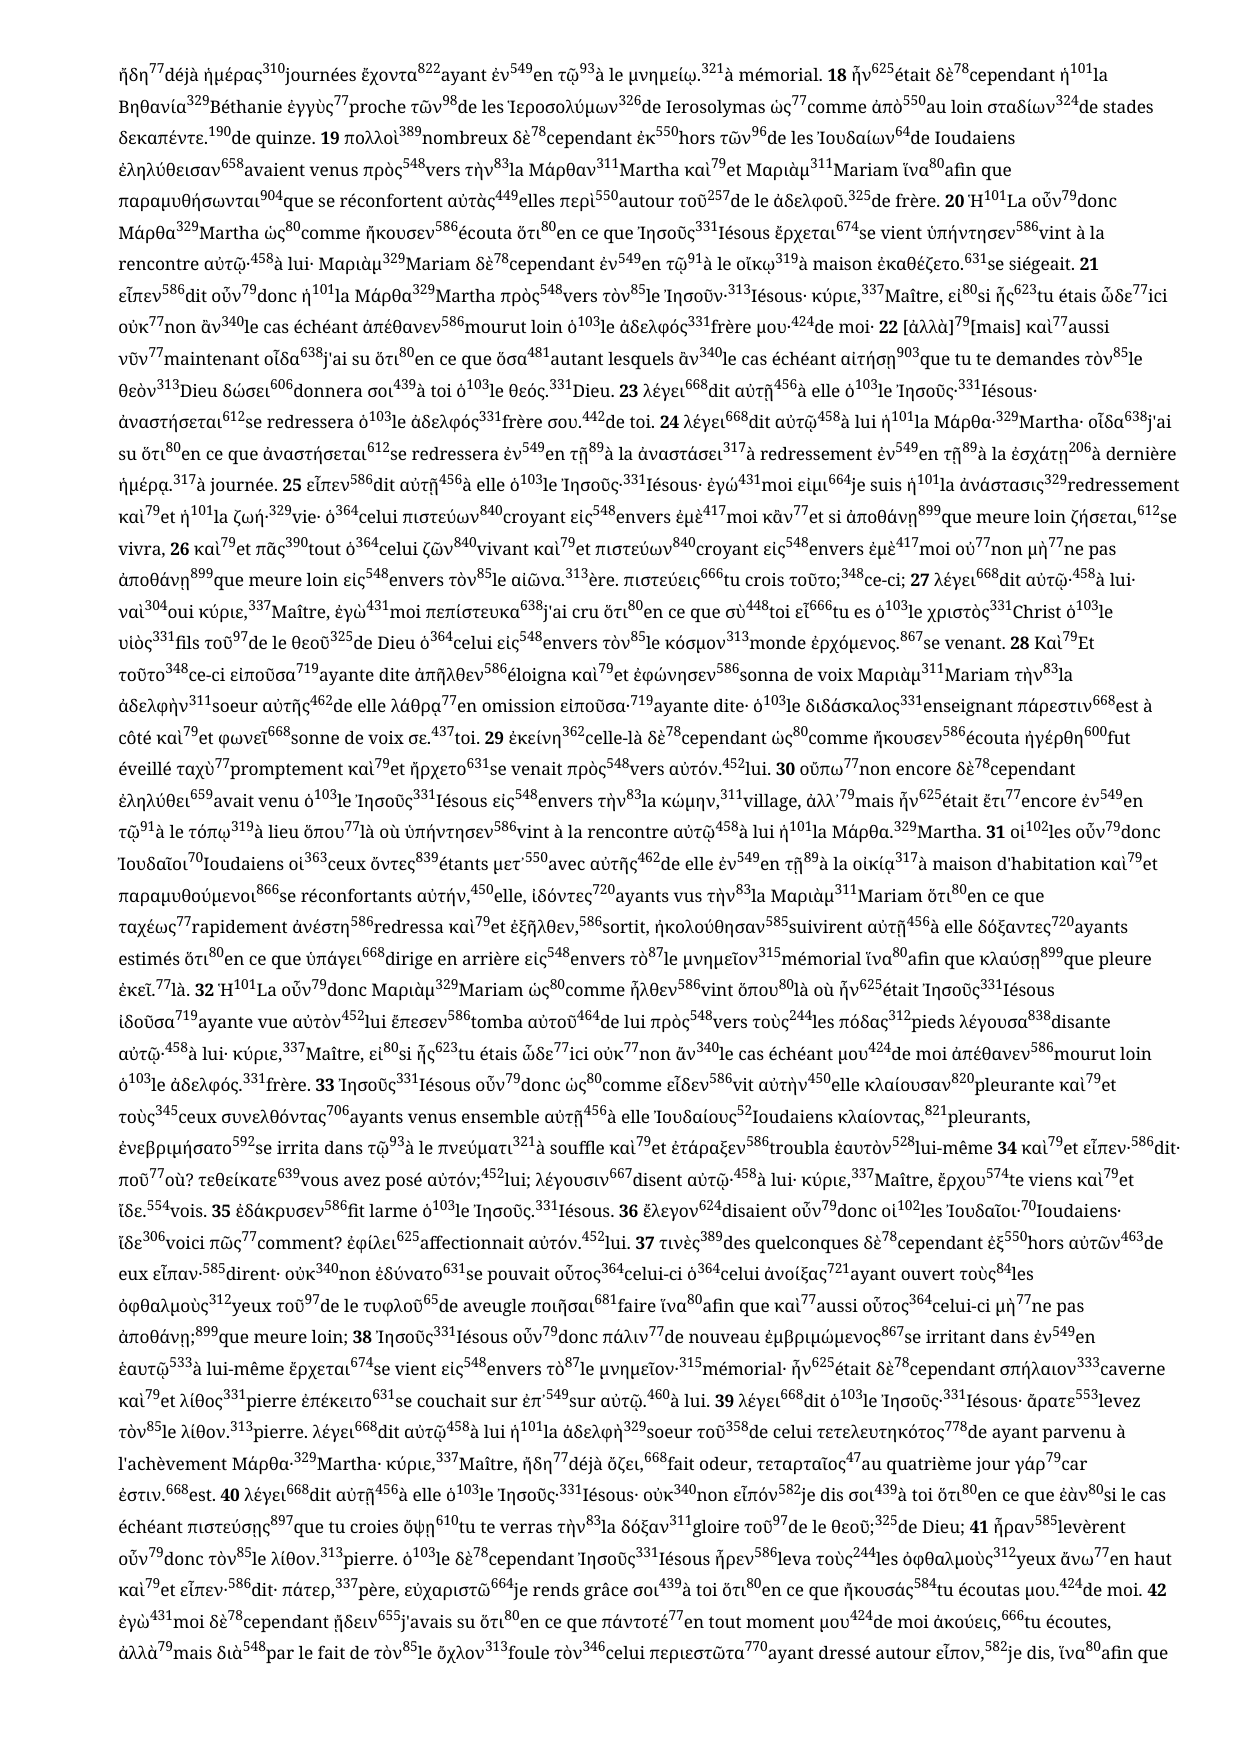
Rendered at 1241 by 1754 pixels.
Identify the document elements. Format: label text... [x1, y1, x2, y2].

text 1 Ἦν625Était δέ78cependant τις287un quelconque ἀσθενῶν,840étant infirme, Λάζαρος331Lazare ἀπὸ550au loin Βηθανίας,323de Béthanie, ἐκ550hors τῆς95de la κώμης323de village Μαρίας323de Maria καὶ79et Μάρθας323de Martha τῆς95de la ἀδελφῆς323de soeur αὐτῆς.462de elle. 2 ἦν625était δὲ78cependant Μαριὰμ329Mariam ἡ362celle ἀλείψασα719ayante huilée τὸν85le κύριον313Maître μύρῳ321à onguent καὶ79et ἐκμάξασα719ayante essuyée τοὺς84les πόδας312pieds αὐτοῦ464de lui ταῖς88à les θριξὶν316à cheveux αὐτῆς,462de elle, ἧς490de laquelle ὁ103le ἀδελφὸς331frère Λάζαρος331Lazare ἠσθένει.625était infirme. 3 ἀπέστειλαν585envoyèrent οὖν79donc αἱ100les ἀδελφαὶ328soeurs πρὸς548vers αὐτὸν452lui λέγουσαι·837disantes· κύριε,337Maître, ἴδε306voici ὃν480lequel φιλεῖς666tu affectionnes ἀσθενεῖ.668est infirme. 4 ἀκούσας721ayant écouté δὲ78cependant ὁ103le Ἰησοῦς331Iésous εἶπεν·586dit· αὕτη154celle-ci ἡ101la ἀσθένεια329infirmité οὐκ77non ἔστιν668est πρὸς548vers θάνατον313trépas ἀλλ᾽79mais ὑπὲρ550au-dessus τῆς95de la δόξης323de gloire τοῦ97de le θεοῦ,325de Dieu, ἵνα80afin que δοξασθῇ911que soit glorifié ὁ103le υἱὸς331fils τοῦ97de le θεοῦ325de Dieu δι᾽550par αὐτῆς.462de elle. 5 ἠγάπα625aimait δὲ78cependant ὁ103le Ἰησοῦς331Iésous τὴν83la Μάρθαν311Martha καὶ79et τὴν83la ἀδελφὴν311soeur αὐτῆς462de elle καὶ79et τὸν85le Λάζαρον.313Lazare. 6 Ὡς80Comme οὖν79donc ἤκουσεν586écouta ὅτι80en ce que ἀσθενεῖ,668est infirme, τότε77alors μὲν340certes ἔμεινεν586resta ἐν549en ᾧ486à lequel ἦν625était τόπῳ319à lieu δύο176deux ἡμέρας,310journées, 7 ἔπειτα77ensuite μετὰ548après τοῦτο348ce-ci λέγει668dit τοῖς90à les μαθηταῖς·318à disciples· ἄγωμεν916que nous conduisions εἰς548envers τὴν83la Ἰουδαίαν311Ioudaia πάλιν.77de nouveau. 8 λέγουσιν667disent αὐτῷ458à lui οἱ102les μαθηταί·330disciples· ῥαββί,337rabbi, νῦν77maintenant ἐζήτουν624cherchaient σε437toi λιθάσαι681pierrer οἱ102les Ἰουδαῖοι,70Ioudaiens, καὶ79et πάλιν77de nouveau ὑπάγεις666tu diriges en arrière ἐκεῖ;77là; 9 ἀπεκρίθη600fut répondu Ἰησοῦς·331Iésous· οὐχὶ340non pas δώδεκα194douze ὧραί328heures εἰσιν667sont τῆς95de la ἡμέρας;323de journée; ἐάν80si le cas échéant τις390un quelconque περιπατῇ921que piétine autour ἐν549en τῇ89à la ἡμέρᾳ,317à journée, οὐ77non προσκόπτει,668achoppe, ὅτι80en ce que τὸ87le φῶς315lumière τοῦ97de le κόσμου325de monde τούτου150de celui-ci βλέπει·668regarde· 10 ἐὰν80si le cas échéant δέ78cependant τις390un quelconque περιπατῇ921que piétine autour ἐν549en τῇ89à la νυκτί,317à nuit, προσκόπτει,668achoppe, ὅτι80en ce que τὸ105le φῶς333lumière οὐκ77non ἔστιν668est ἐν549en αὐτῷ.458à lui. 11 Ταῦτα347Ces-ci εἶπεν,586dit, καὶ79et μετὰ548après τοῦτο348ce-ci λέγει668dit αὐτοῖς·457à eux· Λάζαρος331Lazare ὁ103le φίλος22ami ἡμῶν423de nous κεκοίμηται·654a été mis au coucher· ἀλλὰ79mais πορεύομαι670je me vais ἵνα80afin que ἐξυπνίσω895que je sorte du sommeil αὐτόν.452lui. 12 εἶπαν585dirent οὖν79donc οἱ102les μαθηταὶ330disciples αὐτῷ·458à lui· κύριε,337Maître, εἰ80si κεκοίμηται654a été mis au coucher σωθήσεται.619sera sauvé. 13 εἰρήκει659avait dit δὲ78cependant ὁ103le Ἰησοῦς331Iésous περὶ550autour τοῦ97de le θανάτου325de trépas αὐτοῦ,464de lui, ἐκεῖνοι363ceux-là δὲ78cependant ἔδοξαν585estimèrent ὅτι80en ce que περὶ550autour τῆς95de la κοιμήσεως323de dormance τοῦ97de le ὕπνου325de sommeil λέγει.668dit. 14 τότε77alors οὖν79donc εἶπεν586dit αὐτοῖς457à eux ὁ103le Ἰησοῦς331Iésous παρρησίᾳ·317à oralité franche· Λάζαρος331Lazare ἀπέθανεν,586mourut loin, 15 καὶ79et χαίρω664je suis de joie δι᾽548par le fait de ὑμᾶς436vous ἵνα80afin que πιστεύσητε,896que vous croyiez, ὅτι80en ce que οὐκ77non ἤμην627je m'étais ἐκεῖ·77là· ἀλλ᾽79mais ἄγωμεν916que nous conduisions πρὸς548vers αὐτόν.452lui. 16 εἶπεν586dit οὖν79donc Θωμᾶς331Thomas ὁ364celui λεγόμενος891étant dit Δίδυμος331Didyme τοῖς90à les συμμαθηταῖς·318à co-apprentis· ἄγωμεν916que nous conduisions καὶ77aussi ἡμεῖς430nous ἵνα80afin que ἀποθάνωμεν894que nous mourions loin μετ᾽550avec αὐτοῦ.464de lui. 17 Ἐλθὼν721Ayant venu οὖν79donc ὁ103le Ἰησοῦς331Iésous εὗρεν586trouva αὐτὸν452lui τέσσαρας176quatre ἤδη77déjà ἡμέρας310journées ἔχοντα822ayant ἐν549en τῷ93à le μνημείῳ.321à mémorial. 18 ἦν625était δὲ78cependant ἡ101la Βηθανία329Béthanie ἐγγὺς77proche τῶν98de les Ἱεροσολύμων326de Ierosolymas ὡς77comme ἀπὸ550au loin σταδίων324de stades δεκαπέντε.190de quinze. 19 πολλοὶ389nombreux δὲ78cependant ἐκ550hors τῶν96de les Ἰουδαίων64de Ioudaiens ἐληλύθεισαν658avaient venus πρὸς548vers τὴν83la Μάρθαν311Martha καὶ79et Μαριὰμ311Mariam ἵνα80afin que παραμυθήσωνται904que se réconfortent αὐτὰς449elles περὶ550autour τοῦ257de le ἀδελφοῦ.325de frère. 20 Ἡ101La οὖν79donc Μάρθα329Martha ὡς80comme ἤκουσεν586écouta ὅτι80en ce que Ἰησοῦς331Iésous ἔρχεται674se vient ὑπήντησεν586vint à la rencontre αὐτῷ·458à lui· Μαριὰμ329Mariam δὲ78cependant ἐν549en τῷ91à le οἴκῳ319à maison ἐκαθέζετο.631se siégeait. 21 εἶπεν586dit οὖν79donc ἡ101la Μάρθα329Martha πρὸς548vers τὸν85le Ἰησοῦν·313Iésous· κύριε,337Maître, εἰ80si ἦς623tu étais ὧδε77ici οὐκ77non ἂν340le cas échéant ἀπέθανεν586mourut loin ὁ103le ἀδελφός331frère μου·424de moi· 22 [ἀλλὰ]79[mais] καὶ77aussi νῦν77maintenant οἶδα638j'ai su ὅτι80en ce que ὅσα481autant lesquels ἂν340le cas échéant αἰτήσῃ903que tu te demandes τὸν85le θεὸν313Dieu δώσει606donnera σοι439à toi ὁ103le θεός.331Dieu. 23 λέγει668dit αὐτῇ456à elle ὁ103le Ἰησοῦς·331Iésous· ἀναστήσεται612se redressera ὁ103le ἀδελφός331frère σου.442de toi. 24 λέγει668dit αὐτῷ458à lui ἡ101la Μάρθα·329Martha· οἶδα638j'ai su ὅτι80en ce que ἀναστήσεται612se redressera ἐν549en τῇ89à la ἀναστάσει317à redressement ἐν549en τῇ89à la ἐσχάτῃ206à dernière ἡμέρᾳ.317à journée. 25 εἶπεν586dit αὐτῇ456à elle ὁ103le Ἰησοῦς·331Iésous· ἐγώ431moi εἰμι664je suis ἡ101la ἀνάστασις329redressement καὶ79et ἡ101la ζωή·329vie· ὁ364celui πιστεύων840croyant εἰς548envers ἐμὲ417moi κἂν77et si ἀποθάνῃ899que meure loin ζήσεται,612se vivra, 26 καὶ79et πᾶς390tout ὁ364celui ζῶν840vivant καὶ79et πιστεύων840croyant εἰς548envers ἐμὲ417moi οὐ77non μὴ77ne pas ἀποθάνῃ899que meure loin εἰς548envers τὸν85le αἰῶνα.313ère. πιστεύεις666tu crois τοῦτο;348ce-ci; 27 λέγει668dit αὐτῷ·458à lui· ναὶ304oui κύριε,337Maître, ἐγὼ431moi πεπίστευκα638j'ai cru ὅτι80en ce que σὺ448toi εἶ666tu es ὁ103le χριστὸς331Christ ὁ103le υἱὸς331fils τοῦ97de le θεοῦ325de Dieu ὁ364celui εἰς548envers τὸν85le κόσμον313monde ἐρχόμενος.867se venant. 28 Καὶ79Et τοῦτο348ce-ci εἰποῦσα719ayante dite ἀπῆλθεν586éloigna καὶ79et ἐφώνησεν586sonna de voix Μαριὰμ311Mariam τὴν83la ἀδελφὴν311soeur αὐτῆς462de elle λάθρᾳ77en omission εἰποῦσα·719ayante dite· ὁ103le διδάσκαλος331enseignant πάρεστιν668est à côté καὶ79et φωνεῖ668sonne de voix σε.437toi. 29 ἐκείνη362celle-là δὲ78cependant ὡς80comme ἤκουσεν586écouta ἠγέρθη600fut éveillé ταχὺ77promptement καὶ79et ἤρχετο631se venait πρὸς548vers αὐτόν.452lui. 30 οὔπω77non encore δὲ78cependant ἐληλύθει659avait venu ὁ103le Ἰησοῦς331Iésous εἰς548envers τὴν83la κώμην,311village, ἀλλ᾽79mais ἦν625était ἔτι77encore ἐν549en τῷ91à le τόπῳ319à lieu ὅπου77là où ὑπήντησεν586vint à la rencontre αὐτῷ458à lui ἡ101la Μάρθα.329Martha. 31 οἱ102les οὖν79donc Ἰουδαῖοι70Ioudaiens οἱ363ceux ὄντες839étants μετ᾽550avec αὐτῆς462de elle ἐν549en τῇ89à la οἰκίᾳ317à maison d'habitation καὶ79et παραμυθούμενοι866se réconfortants αὐτήν,450elle, ἰδόντες720ayants vus τὴν83la Μαριὰμ311Mariam ὅτι80en ce que ταχέως77rapidement ἀνέστη586redressa καὶ79et ἐξῆλθεν,586sortit, ἠκολούθησαν585suivirent αὐτῇ456à elle δόξαντες720ayants estimés ὅτι80en ce que ὑπάγει668dirige en arrière εἰς548envers τὸ87le μνημεῖον315mémorial ἵνα80afin que κλαύσῃ899que pleure ἐκεῖ.77là. 32 Ἡ101La οὖν79donc Μαριὰμ329Mariam ὡς80comme ἦλθεν586vint ὅπου80là où ἦν625était Ἰησοῦς331Iésous ἰδοῦσα719ayante vue αὐτὸν452lui ἔπεσεν586tomba αὐτοῦ464de lui πρὸς548vers τοὺς244les πόδας312pieds λέγουσα838disante αὐτῷ·458à lui· κύριε,337Maître, εἰ80si ἦς623tu étais ὧδε77ici οὐκ77non ἄν340le cas échéant μου424de moi ἀπέθανεν586mourut loin ὁ103le ἀδελφός.331frère. 33 Ἰησοῦς331Iésous οὖν79donc ὡς80comme εἶδεν586vit αὐτὴν450elle κλαίουσαν820pleurante καὶ79et τοὺς345ceux συνελθόντας706ayants venus ensemble αὐτῇ456à elle Ἰουδαίους52Ioudaiens κλαίοντας,821pleurants, ἐνεβριμήσατο592se irrita dans τῷ93à le πνεύματι321à souffle καὶ79et ἐτάραξεν586troubla ἑαυτὸν528lui-même 34 καὶ79et εἶπεν·586dit· ποῦ77où? τεθείκατε639vous avez posé αὐτόν;452lui; λέγουσιν667disent αὐτῷ·458à lui· κύριε,337Maître, ἔρχου574te viens καὶ79et ἴδε.554vois. 35 ἐδάκρυσεν586fit larme ὁ103le Ἰησοῦς.331Iésous. 36 ἔλεγον624disaient οὖν79donc οἱ102les Ἰουδαῖοι·70Ioudaiens· ἴδε306voici πῶς77comment? ἐφίλει625affectionnait αὐτόν.452lui. 37 τινὲς389des quelconques δὲ78cependant ἐξ550hors αὐτῶν463de eux εἶπαν·585dirent· οὐκ340non ἐδύνατο631se pouvait οὗτος364celui-ci ὁ364celui ἀνοίξας721ayant ouvert τοὺς84les ὀφθαλμοὺς312yeux τοῦ97de le τυφλοῦ65de aveugle ποιῆσαι681faire ἵνα80afin que καὶ77aussi οὗτος364celui-ci μὴ77ne pas ἀποθάνῃ;899que meure loin; 38 Ἰησοῦς331Iésous οὖν79donc πάλιν77de nouveau ἐμβριμώμενος867se irritant dans ἐν549en ἑαυτῷ533à lui-même ἔρχεται674se vient εἰς548envers τὸ87le μνημεῖον·315mémorial· ἦν625était δὲ78cependant σπήλαιον333caverne καὶ79et λίθος331pierre ἐπέκειτο631se couchait sur ἐπ᾽549sur αὐτῷ.460à lui. 39 λέγει668dit ὁ103le Ἰησοῦς·331Iésous· ἄρατε553levez τὸν85le λίθον.313pierre. λέγει668dit αὐτῷ458à lui ἡ101la ἀδελφὴ329soeur τοῦ358de celui τετελευτηκότος778de ayant parvenu à l'achèvement Μάρθα·329Martha· κύριε,337Maître, ἤδη77déjà ὄζει,668fait odeur, τεταρταῖος47au quatrième jour γάρ79car ἐστιν.668est. 40 λέγει668dit αὐτῇ456à elle ὁ103le Ἰησοῦς·331Iésous· οὐκ340non εἶπόν582je dis σοι439à toi ὅτι80en ce que ἐὰν80si le cas échéant πιστεύσῃς897que tu croies ὄψῃ610tu te verras τὴν83la δόξαν311gloire τοῦ97de le θεοῦ;325de Dieu; 41 ἦραν585levèrent οὖν79donc τὸν85le λίθον.313pierre. ὁ103le δὲ78cependant Ἰησοῦς331Iésous ἦρεν586leva τοὺς244les ὀφθαλμοὺς312yeux ἄνω77en haut καὶ79et εἶπεν·586dit· πάτερ,337père, εὐχαριστῶ664je rends grâce σοι439à toi ὅτι80en ce que ἤκουσάς584tu écoutas μου.424de moi. 42 ἐγὼ431moi δὲ78cependant ᾔδειν655j'avais su ὅτι80en ce que πάντοτέ77en tout moment μου424de moi ἀκούεις,666tu écoutes, ἀλλὰ79mais διὰ548par le fait de τὸν85le ὄχλον313foule τὸν346celui περιεστῶτα770ayant dressé autour εἶπον,582je dis, ἵνα80afin que πιστεύσωσιν898que croient ὅτι80en ce que σύ448toi με417moi ἀπέστειλας.584tu envoyas. 43 καὶ79et ταῦτα347ces-ci εἰπὼν721ayant dit φωνῇ317à son de voix μεγάλῃ8à grande ἐκραύγασεν·586cria· Λάζαρε,337Lazare, δεῦρο77viens ici ἔξω.77au-dehors. 44 ἐξῆλθεν586sortit ὁ364celui τεθνηκὼς783ayant mort δεδεμένος813ayant été attaché de lien τοὺς244les πόδας312pieds καὶ79et τὰς242les χεῖρας310mains κειρίαις316à sangles καὶ79et ἡ101la ὄψις329vue αὐτοῦ464de lui σουδαρίῳ321à petit suaire περιεδέδετο.662avait été lié autour. λέγει668dit αὐτοῖς457à eux ὁ103le Ἰησοῦς·331Iésous· λύσατε553déliez αὐτὸν452lui καὶ79et ἄφετε553abandonnez αὐτὸν452lui ὑπάγειν.689diriger en arrière. 45 Πολλοὶ389Nombreux οὖν79donc ἐκ550hors τῶν96de les Ἰουδαίων64de Ioudaiens οἱ363ceux ἐλθόντες720ayants venus πρὸς548vers τὴν83la Μαριὰμ311Mariam καὶ79et θεασάμενοι739se ayants contemplés ἃ481lesquels ἐποίησεν586fit ἐπίστευσαν585crurent εἰς548envers αὐτόν·452lui· 46 τινὲς389des quelconques δὲ78cependant ἐξ550hors αὐτῶν463de eux ἀπῆλθον585éloignèrent πρὸς548vers τοὺς84les Φαρισαίους312Pharisiens καὶ79et εἶπαν585dirent αὐτοῖς457à eux ἃ481lesquels ἐποίησεν586fit Ἰησοῦς.331Iésous. 47 Συνήγαγον585Menèrent ensemble οὖν79donc οἱ102les ἀρχιερεῖς330chefs sacrificateurs καὶ79et οἱ102les Φαρισαῖοι330Pharisiens συνέδριον315sanhédrin καὶ79et ἔλεγον·624disaient· τί399quel ποιοῦμεν663nous faisons ὅτι80en ce que οὗτος156celui-ci ὁ103le ἄνθρωπος331être humain πολλὰ270nombreux ποιεῖ668fait σημεῖα;314signes; 48 ἐὰν80si le cas échéant ἀφῶμεν894que nous abandonnions αὐτὸν452lui οὕτως,77ainsi, πάντες389tous πιστεύσουσιν605croiront εἰς548envers αὐτόν,452lui, καὶ79et ἐλεύσονται611se viendront οἱ102les Ῥωμαῖοι70Romains καὶ79et ἀροῦσιν605lèveront ἡμῶν423de nous καὶ79et τὸν85le τόπον313lieu καὶ79et τὸ87le ἔθνος.315ethnie. 49 εἷς71un δέ78cependant τις287un quelconque ἐξ550hors αὐτῶν463de eux Καϊάφας,331Kaiapha, ἀρχιερεὺς331chef sacrificateur ὢν840étant τοῦ97de le ἐνιαυτοῦ325de année ἐκείνου,150de celui-là, εἶπεν586dit αὐτοῖς·457à eux· ὑμεῖς447vous οὐκ77non οἴδατε639vous avez su οὐδέν,375aucun, 50 οὐδὲ79non cependant λογίζεσθε671vous vous calculez ὅτι80en ce que συμφέρει668est opportun ὑμῖν438à vous ἵνα80afin que εἷς197un ἄνθρωπος331être humain ἀποθάνῃ899que meure loin ὑπὲρ550au-dessus τοῦ97de le λαοῦ325de peuple καὶ79et μὴ77ne pas ὅλον289tout entier τὸ105le ἔθνος333ethnie ἀπόληται.905que se perde au loin. 51 τοῦτο348ce-ci δὲ78cependant ἀφ᾽550au loin ἑαυτοῦ537de lui-même οὐκ77non εἶπεν,586dit, ἀλλ᾽79mais ἀρχιερεὺς331chef sacrificateur ὢν840étant τοῦ97de le ἐνιαυτοῦ325de année ἐκείνου150de celui-là ἐπροφήτευσεν586prophétisa ὅτι80en ce que ἔμελλεν625imminait Ἰησοῦς331Iésous ἀποθνῄσκειν689mourir loin ὑπὲρ550au-dessus τοῦ99de le ἔθνους,327de ethnie, 52 καὶ79et οὐχ77non ὑπὲρ550au-dessus τοῦ99de le ἔθνους327de ethnie μόνον77seulement ἀλλ᾽79mais ἵνα80afin que καὶ77aussi τὰ86les τέκνα314enfants τοῦ97de le θεοῦ325de Dieu τὰ347ces διεσκορπισμένα797ayants étés dispersés au travers συναγάγῃ899que mène ensemble εἰς548envers ἕν.55un. 53 ἀπ᾽550au loin ἐκείνης148de celle-là οὖν79donc τῆς95de la ἡμέρας323de journée ἐβουλεύσαντο591se délibérèrent ἵνα80afin que ἀποκτείνωσιν898que tuent catégoriquement αὐτόν.452lui. 54 Ὁ103Le οὖν79donc Ἰησοῦς331Iésous οὐκέτι77non plus παρρησίᾳ317à oralité franche περιεπάτει625piétinait autour ἐν549en τοῖς90à les Ἰουδαίοις,58à Ioudaiens, ἀλλ᾽79mais ἀπῆλθεν586éloigna ἐκεῖθεν77de là εἰς548envers τὴν83la χώραν311région ἐγγὺς77proche τῆς95de la ἐρήμου,63de déserte, εἰς548envers Ἐφραὶμ313Éphraïm λεγομένην873étante dite πόλιν,311cité, κἀκεῖ77et là ἔμεινεν586resta μετὰ550avec τῶν96de les μαθητῶν.324de disciples. 55 Ἦν625Était δὲ78cependant ἐγγὺς77proche τὸ105le πάσχα333pâque τῶν96de les Ἰουδαίων,64de Ioudaiens, καὶ79et ἀνέβησαν585montèrent πολλοὶ389nombreux εἰς548envers Ἱεροσόλυμα314Ierosolymas ἐκ550hors τῆς95de la χώρας323de région πρὸ550d'avant τοῦ99de le πάσχα327de pâque ἵνα80afin que ἁγνίσωσιν898que consacrent ἑαυτούς.527eux-mêmes. 56 ἐζήτουν624cherchaient οὖν79donc τὸν85le Ἰησοῦν313Iésous καὶ79et ἔλεγον624disaient μετ᾽550avec ἀλλήλων504de les uns les autres ἐν549en τῷ93à le ἱερῷ321à sanctuaire ἑστηκότες·782ayants dressés· τί412quel δοκεῖ668estime ὑμῖν;438à vous; ὅτι80en ce que οὐ77non μὴ77ne pas ἔλθῃ899que vienne εἰς548envers τὴν83la ἑορτήν;311fête; 57 δεδώκεισαν658avaient donné δὲ78cependant οἱ102les ἀρχιερεῖς330chefs sacrificateurs καὶ79et οἱ102les Φαρισαῖοι330Pharisiens ἐντολὰς310commandements ἵνα77afin que ἐάν80si le cas échéant τις390un quelconque γνῷ899que connaisse ποῦ77où? ἐστιν668est μηνύσῃ,899que indique, ὅπως80de telle manière que πιάσωσιν898que saisissent αὐτόν.452lui. [118, 59, 1181, 1665]
